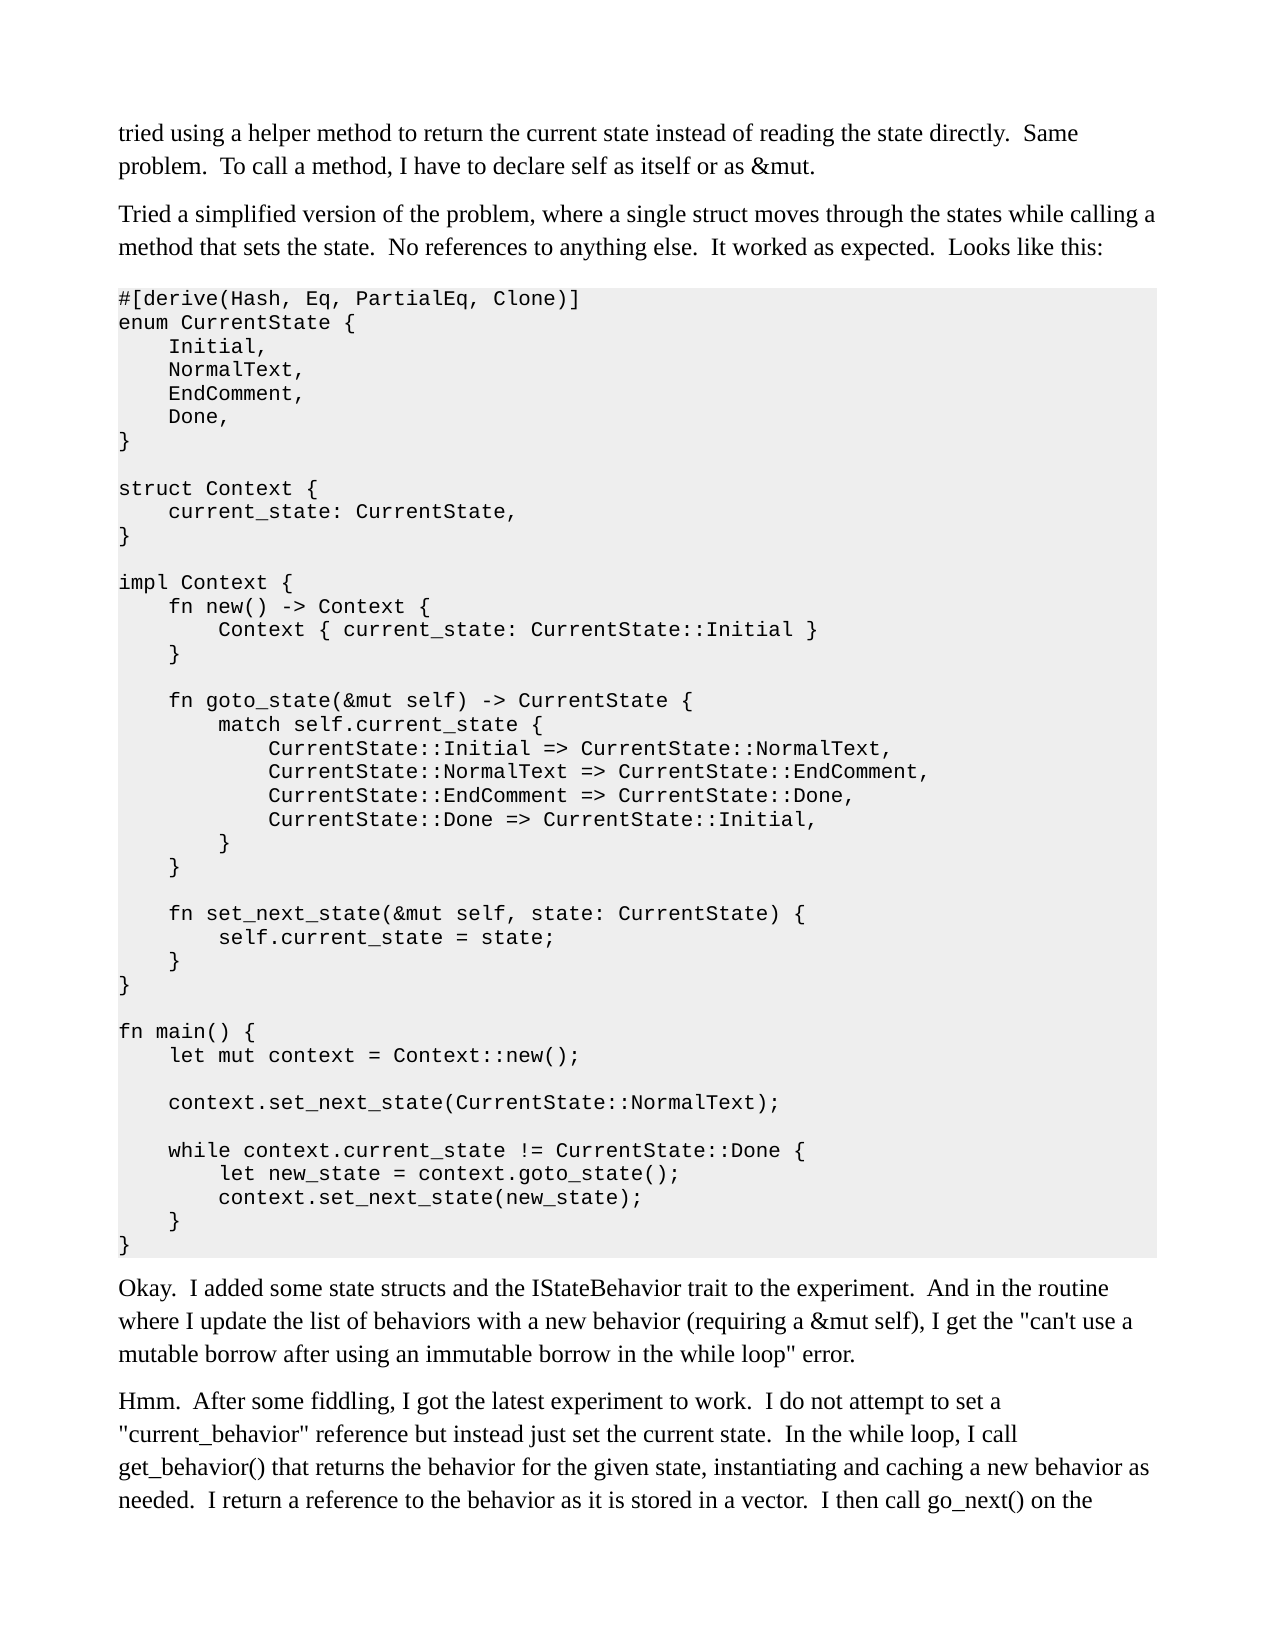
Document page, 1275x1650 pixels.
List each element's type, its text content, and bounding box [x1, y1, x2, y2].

text } [118, 1234, 1157, 1258]
text Hmm. After some fiddling, I got the latest experiment to work. I do not attempt to set a "current_behavior" reference but instead just set the current state. In the while loop, I call get_behavior() that returns the behavior for the given state, instantiating and caching a new behavior as needed. I return a reference to the behavior as it is stored in a vector. I then call go_next() on the [118, 1386, 1157, 1514]
text fn new() -> Context { [118, 596, 1157, 619]
text let mut context = Context::new(); [118, 1045, 1157, 1069]
text struct Context { [118, 477, 1157, 501]
text fn main() { [118, 1021, 1157, 1045]
text EndComment, [118, 383, 1157, 407]
text Tried a simplified version of the problem, where a single struct moves through the states while calling a method that sets the state. No references to anything else. It worked as expected. Looks like this: [118, 199, 1157, 261]
text let new_state = context.goto_state(); [118, 1163, 1157, 1187]
text self.current_state = state; [118, 927, 1157, 950]
text context.set_next_state(new_state); [118, 1187, 1157, 1211]
text } [118, 430, 1157, 454]
text #[derive(Hash, Eq, PartialEq, Clone)] [118, 288, 1157, 312]
text while context.current_state != CurrentState::Done { [118, 1139, 1157, 1163]
text } [118, 643, 1157, 667]
text Initial, [118, 336, 1157, 359]
text } [118, 1211, 1157, 1234]
text fn goto_state(&mut self) -> CurrentState { [118, 690, 1157, 714]
text NormalText, [118, 359, 1157, 383]
text CurrentState::NormalText => CurrentState::EndComment, [118, 761, 1157, 785]
text CurrentState::Done => CurrentState::Initial, [118, 808, 1157, 832]
text context.set_next_state(CurrentState::NormalText); [118, 1092, 1157, 1116]
text current_state: CurrentState, [118, 501, 1157, 525]
text fn set_next_state(&mut self, state: CurrentState) { [118, 903, 1157, 927]
text CurrentState::Initial => CurrentState::NormalText, [118, 738, 1157, 761]
text } [118, 950, 1157, 974]
text tried using a helper method to return the current state instead of reading the state directly. Same problem. To call a method, I have to declare self as itself or as &mut. [118, 118, 1157, 180]
text Context { current_state: CurrentState::Initial } [118, 619, 1157, 643]
text } [118, 974, 1157, 998]
text CurrentState::EndComment => CurrentState::Done, [118, 785, 1157, 808]
text impl Context { [118, 572, 1157, 596]
text enum CurrentState { [118, 312, 1157, 336]
text Okay. I added some state structs and the IStateBehavior trait to the experiment. And in the routine where I update the list of behaviors with a new behavior (requiring a &mut self), I get the "can't use a mutable borrow after using an immutable borrow in the while loop" error. [118, 1273, 1157, 1368]
text } [118, 832, 1157, 856]
text match self.current_state { [118, 714, 1157, 738]
text } [118, 525, 1157, 548]
text Done, [118, 407, 1157, 430]
text } [118, 856, 1157, 879]
